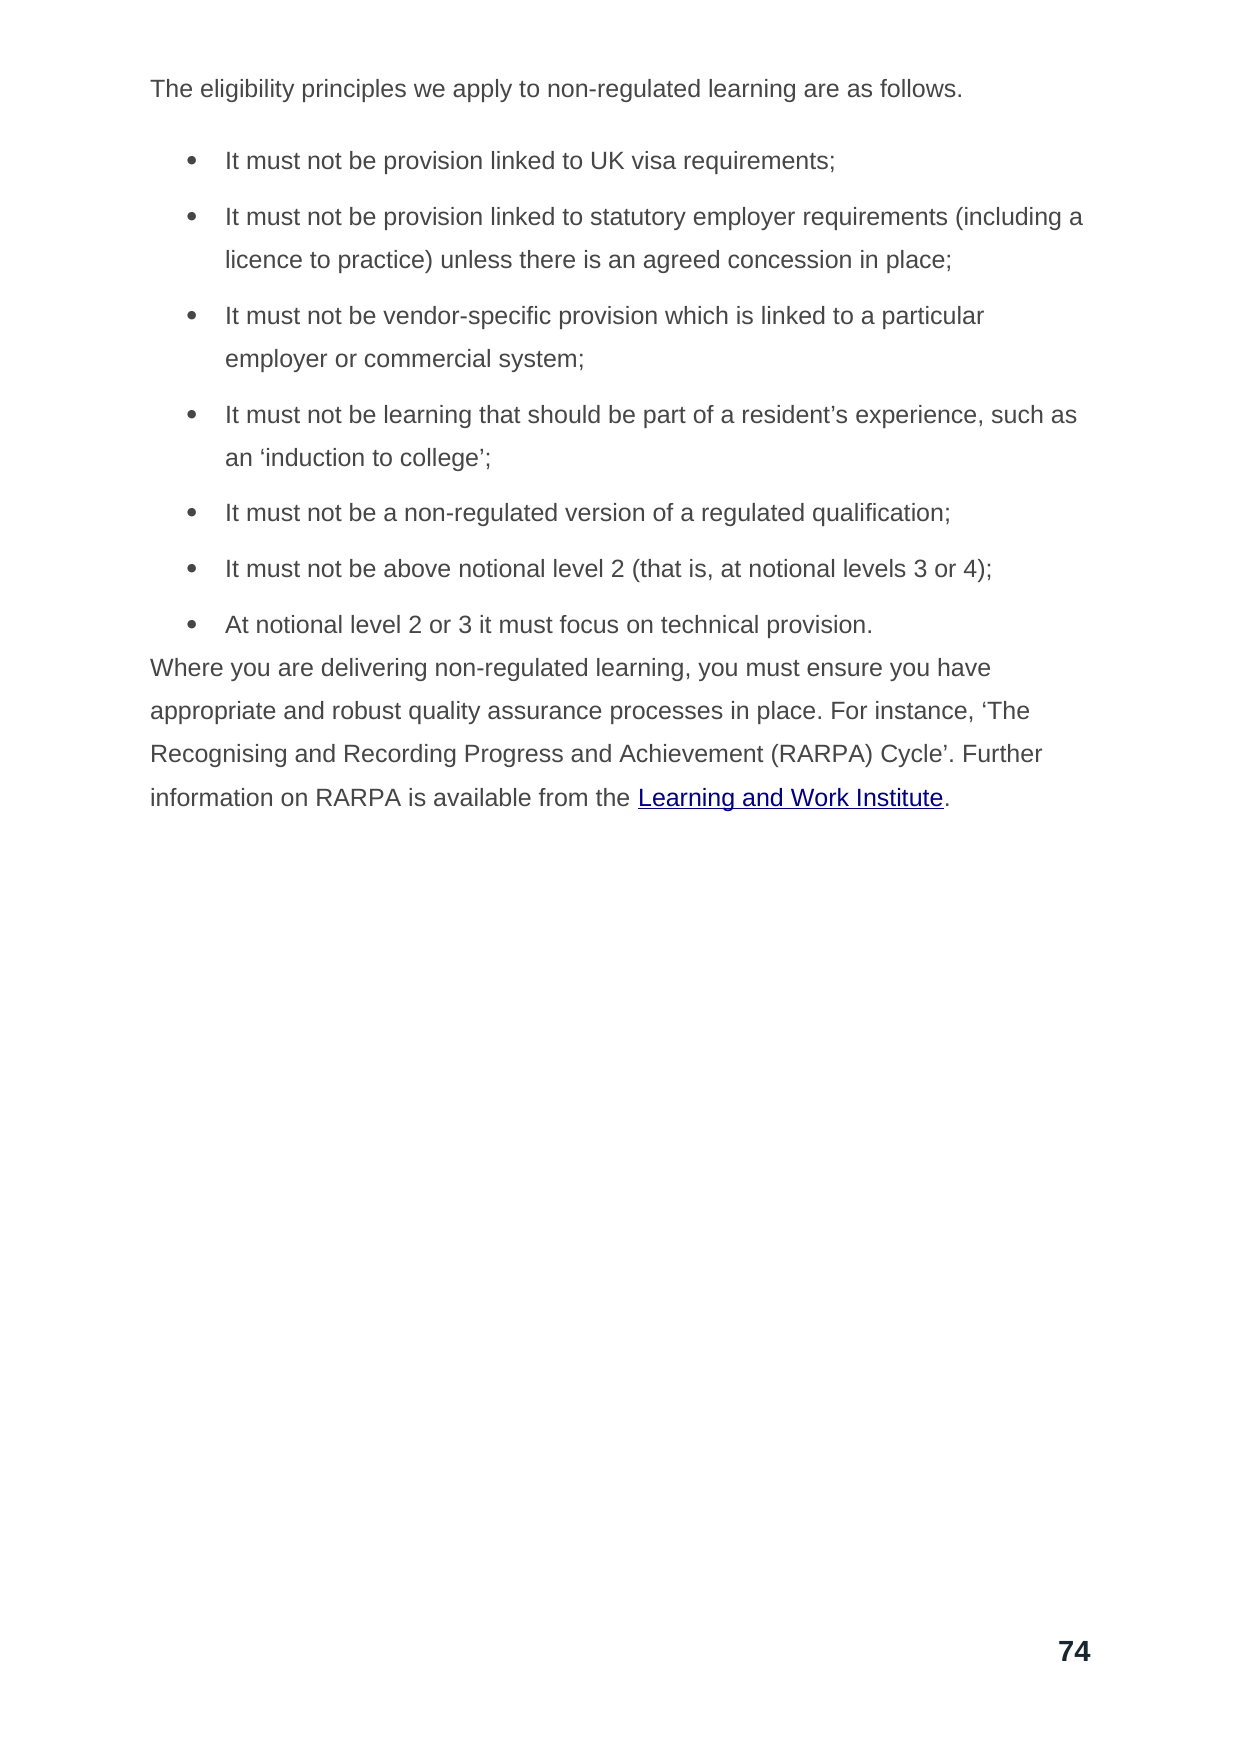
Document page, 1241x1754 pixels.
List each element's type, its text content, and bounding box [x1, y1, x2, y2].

list It must not be learning that should be part of a resident’s experience, such as an ‘induction to college’; [187, 399, 1090, 472]
list It must not be a non-regulated version of a regulated qualification; [187, 498, 1090, 527]
list It must not be above notional level 2 (that is, at notional levels 3 or 4); [187, 554, 1090, 583]
text Where you are delivering non-regulated learning, you must ensure you have appropriate and robust quality assurance processes in place. For instance, ‘The Recognising and Recording Progress and Achievement (RARPA) Cycle’. Further information on RARPA is available from the Learning and Work Institute. [150, 653, 1090, 811]
text The eligibility principles we apply to non-regulated learning are as follows. [150, 74, 1090, 103]
list It must not be vendor-specific provision which is linked to a particular employer or commercial system; [187, 301, 1090, 373]
list It must not be provision linked to statutory employer requirements (including a licence to practice) unless there is an agreed concession in place; [187, 202, 1090, 274]
list At notional level 2 or 3 it must focus on technical provision. [187, 610, 1090, 639]
list It must not be provision linked to UK visa requirements; [187, 146, 1090, 175]
